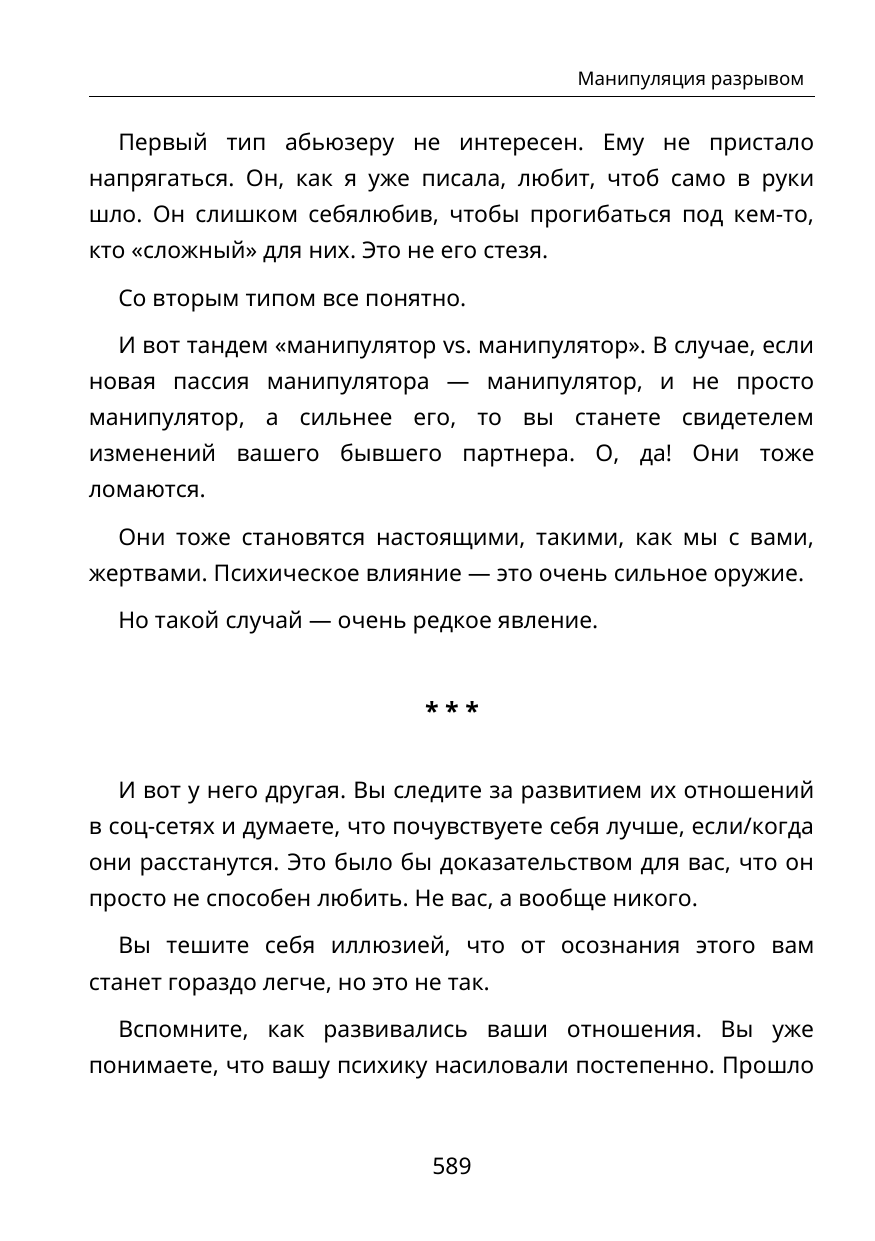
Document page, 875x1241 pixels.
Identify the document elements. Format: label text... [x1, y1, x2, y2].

text Но такой случай — очень редкое явление. [88, 604, 815, 636]
text И вот тандем «манипулятор vs. манипулятор». В случае, если новая пассия манипулятора — манипулятор, и не просто манипулятор, а сильнее его, то вы станете свидетелем изменений вашего бывшего партнера. О, да! Они тоже ломаются. [88, 329, 815, 504]
text Первый тип абьюзеру не интересен. Ему не пристало напрягаться. Он, как я уже писала, любит, чтоб само в руки шло. Он слишком себялюбив, чтобы прогибаться под кем-то, кто «сложный» для них. Это не его стезя. [88, 126, 815, 265]
text Вспомните, как развивались ваши отношения. Вы уже понимаете, что вашу психику насиловали постепенно. Прошло [88, 1013, 815, 1080]
text И вот у него другая. Вы следите за развитием их отношений в соц-сетях и думаете, что почувствуете себя лучше, если/когда они расстанутся. Это было бы доказательством для вас, что он просто не способен любить. Не вас, а вообще никого. [88, 774, 815, 913]
subtitle * * * [88, 693, 815, 727]
text Они тоже становятся настоящими, такими, как мы с вами, жертвами. Психическое влияние — это очень сильное оружие. [88, 521, 815, 588]
text Вы тешите себя иллюзией, что от осознания этого вам станет гораздо легче, но это не так. [88, 929, 815, 997]
text Со вторым типом все понятно. [88, 282, 815, 313]
